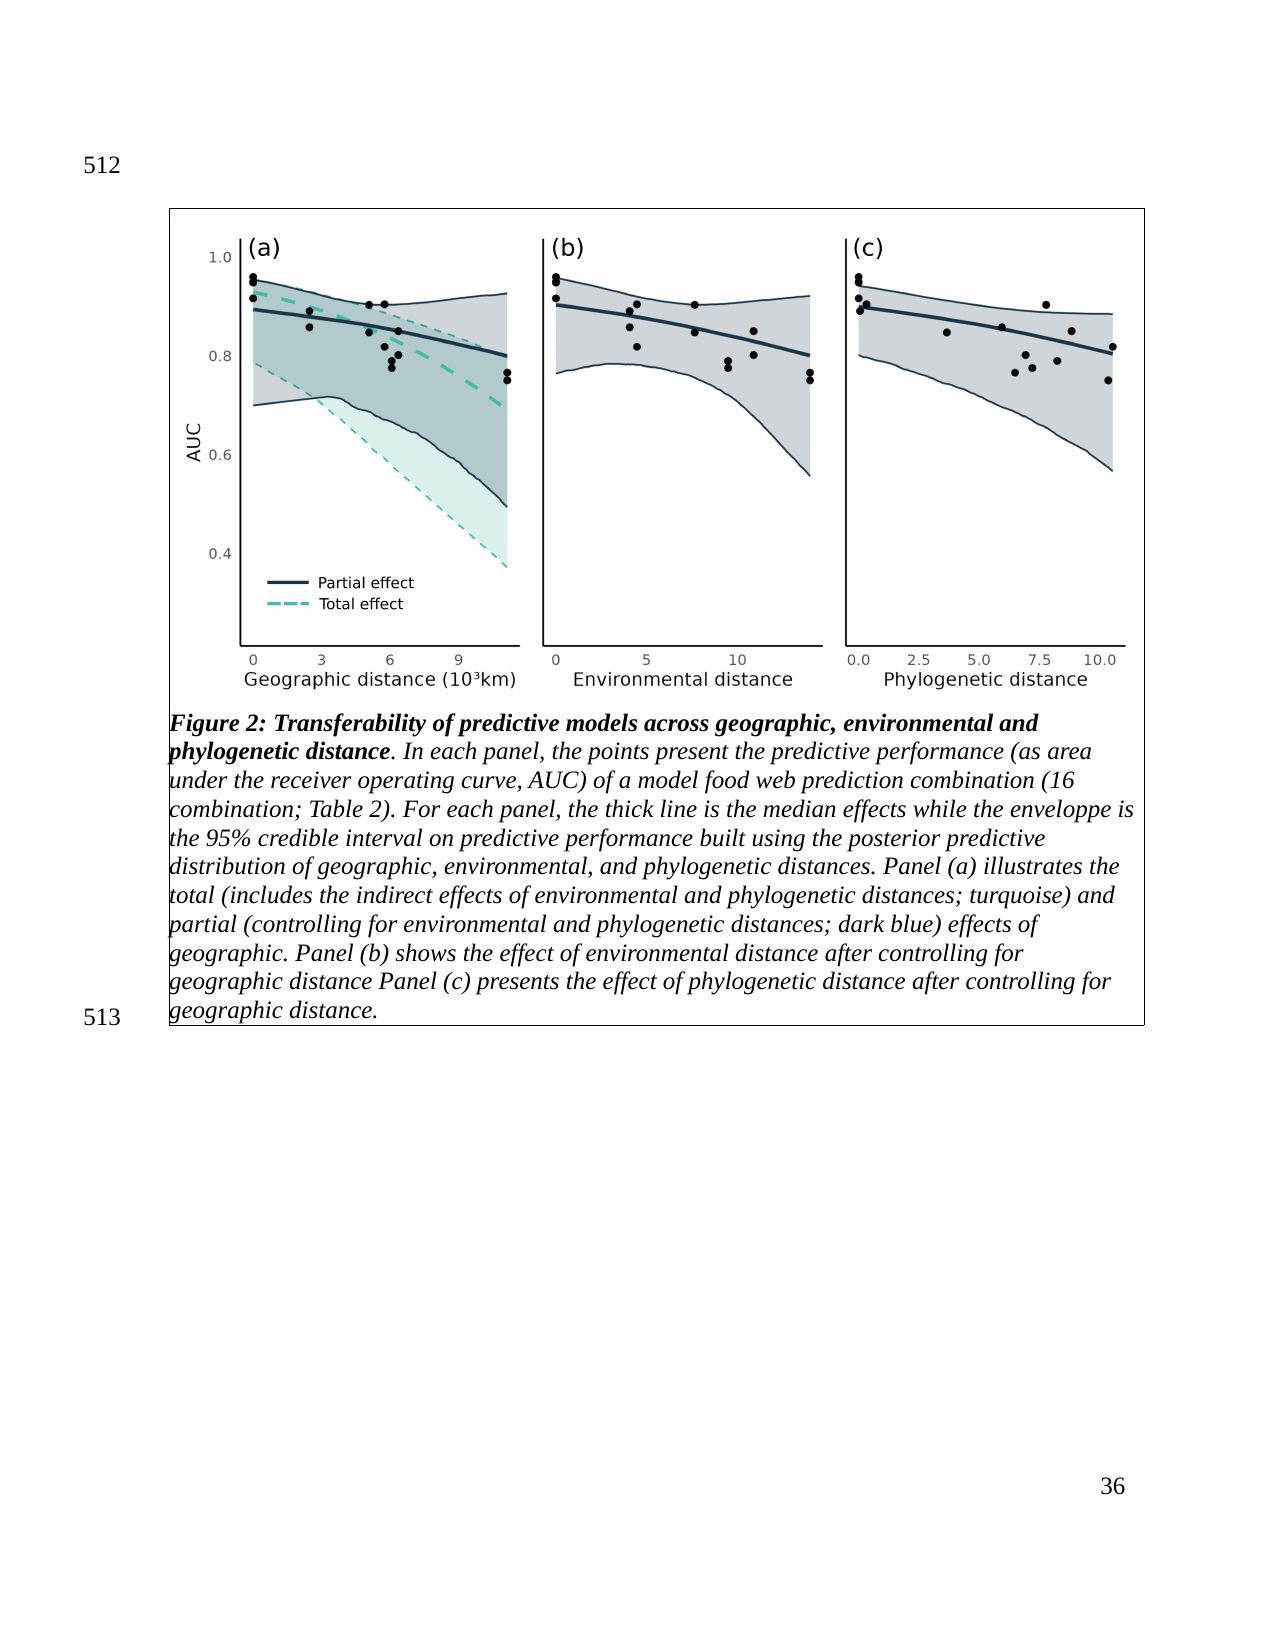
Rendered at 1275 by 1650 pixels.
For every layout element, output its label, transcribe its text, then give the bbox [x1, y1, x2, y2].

text Figure 2: Transferability of predictive models across geographic, environmental and phylogenetic distance. In each panel, the points present the predictive performance (as area under the receiver operating curve, AUC) of a model food web prediction combination (16 combination; Table 2). For each panel, the thick line is the median effects while the enveloppe is the 95% credible interval on predictive performance built using the posterior predictive distribution of geographic, environmental, and phylogenetic distances. Panel (a) illustrates the total (includes the indirect effects of environmental and phylogenetic distances; turquoise) and partial (controlling for environmental and phylogenetic distances; dark blue) effects of geographic. Panel (b) shows the effect of environmental distance after controlling for geographic distance Panel (c) presents the effect of phylogenetic distance after controlling for geographic distance. [170, 708, 1144, 1024]
picture [170, 220, 1144, 708]
